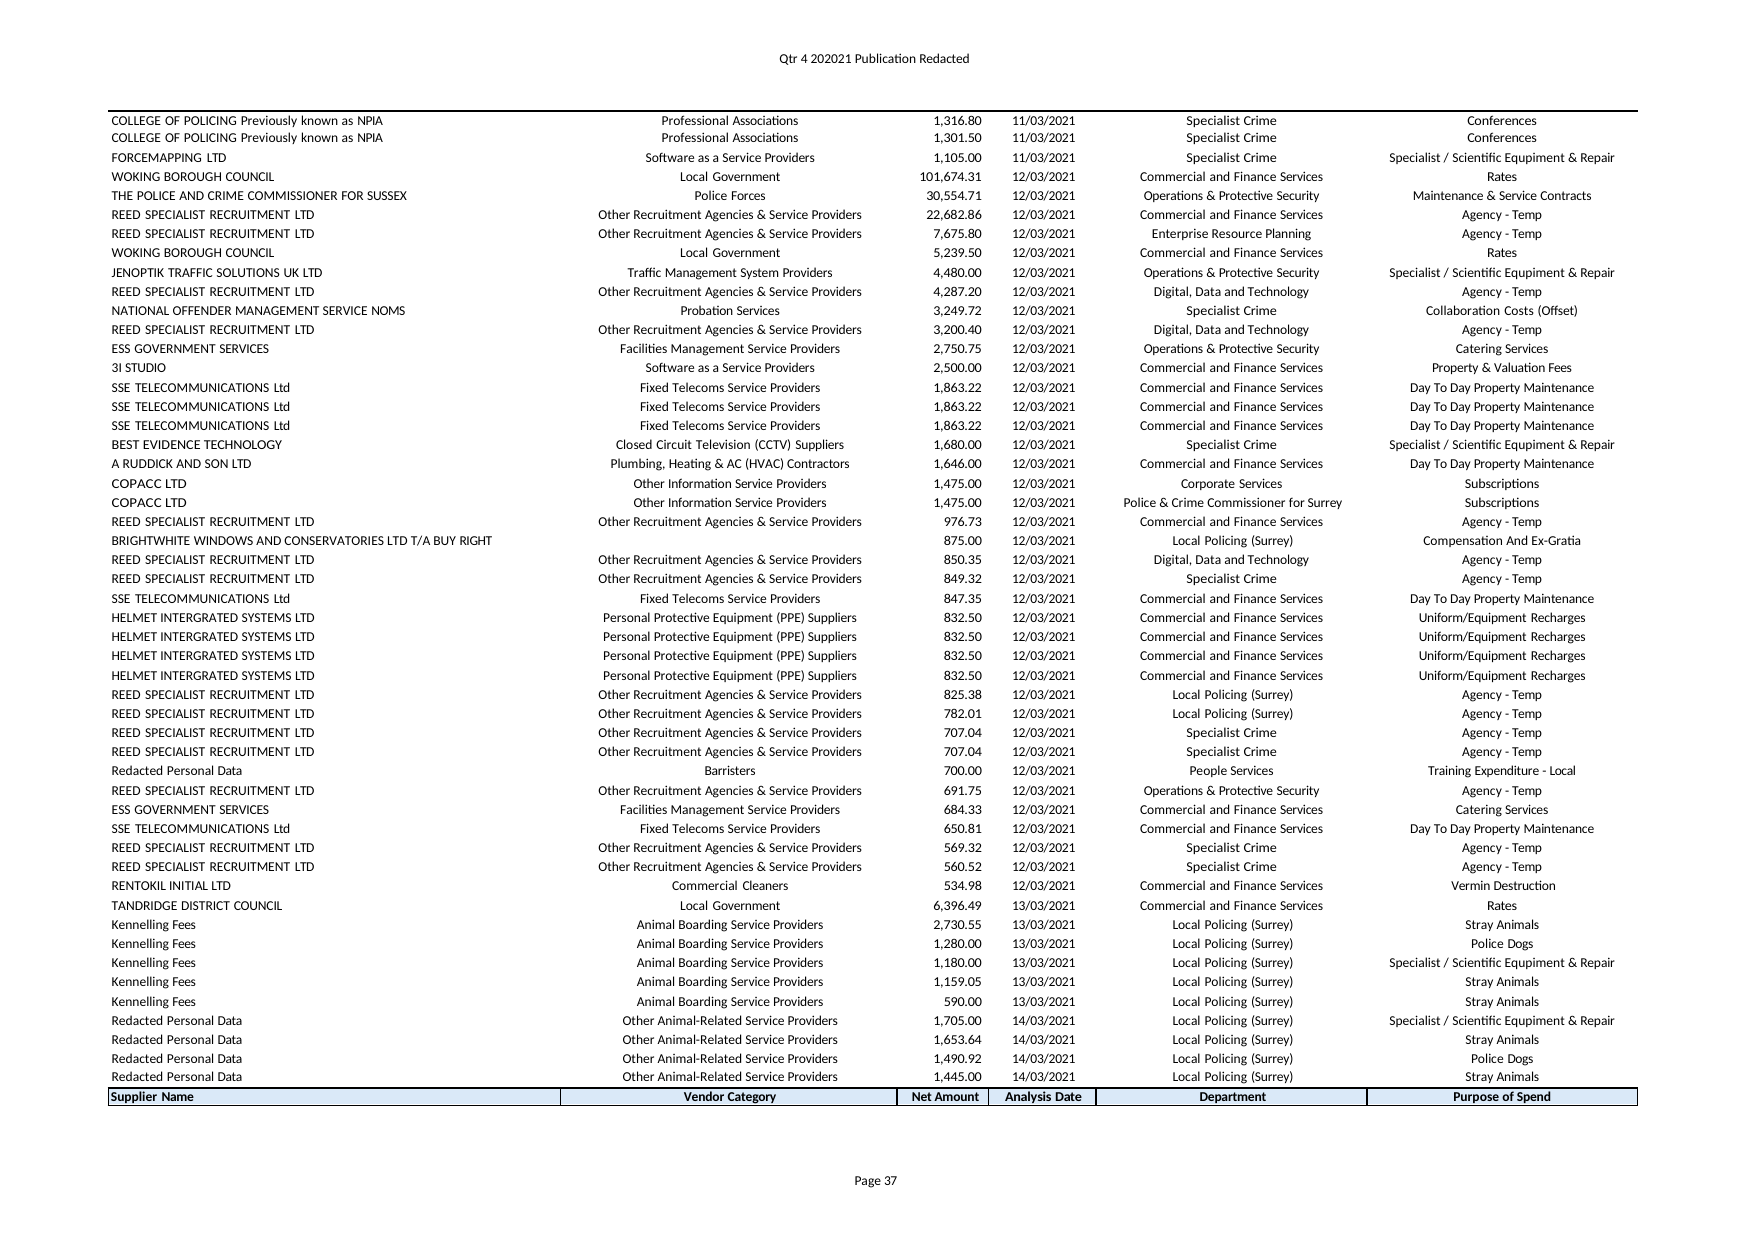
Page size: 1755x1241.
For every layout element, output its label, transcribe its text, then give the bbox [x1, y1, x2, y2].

table_cell Specialist Crime [1096, 570, 1367, 589]
table_header Analysis Date [989, 1089, 1095, 1104]
table_cell REED SPECIALIST RECRUITMENT LTD [108, 513, 561, 532]
table_cell 12/03/2021 [988, 781, 1096, 800]
table_cell 2,500.00 [897, 359, 988, 378]
table_cell Stray Animals [1367, 1069, 1637, 1087]
table_cell Facilities Management Service Providers [561, 800, 897, 819]
table_cell People Services [1096, 762, 1367, 781]
table_cell Stray Animals [1367, 915, 1637, 934]
table_cell HELMET INTERGRATED SYSTEMS LTD [108, 666, 561, 685]
table_cell Agency - Temp [1367, 743, 1637, 762]
table_cell Day To Day Property Maintenance [1367, 398, 1637, 417]
table_cell Facilities Management Service Providers [561, 340, 897, 359]
table_cell [561, 532, 897, 551]
table_cell Other Recruitment Agencies & Service Providers [561, 283, 897, 302]
table_cell Rates [1367, 896, 1637, 915]
table_cell 5,239.50 [897, 244, 988, 263]
table_cell 684.33 [897, 800, 988, 819]
table_cell Rates [1367, 168, 1637, 187]
table_cell HELMET INTERGRATED SYSTEMS LTD [108, 628, 561, 647]
table_cell 1,680.00 [897, 436, 988, 455]
table_cell Specialist Crime [1096, 743, 1367, 762]
table_cell Operations & Protective Security [1096, 263, 1367, 282]
table_cell Other Recruitment Agencies & Service Providers [561, 705, 897, 724]
table_cell Digital, Data and Technology [1096, 551, 1367, 570]
table_cell Commercial and Finance Services [1096, 666, 1367, 685]
table_cell 1,280.00 [897, 935, 988, 954]
table_cell Redacted Personal Data [108, 762, 561, 781]
table_cell Commercial and Finance Services [1096, 378, 1367, 397]
table_cell 1,475.00 [897, 474, 988, 493]
table_cell Other Recruitment Agencies & Service Providers [561, 321, 897, 340]
table_cell 30,554.71 [897, 187, 988, 206]
table_cell 2,750.75 [897, 340, 988, 359]
table_cell Other Information Service Providers [561, 494, 897, 513]
table_cell 832.50 [897, 628, 988, 647]
table_cell RENTOKIL INITIAL LTD [108, 877, 561, 896]
table_cell Local Policing (Surrey) [1096, 532, 1367, 551]
table_cell 1,490.92 [897, 1050, 988, 1069]
table_cell Specialist Crime [1096, 129, 1367, 148]
table_cell 12/03/2021 [988, 609, 1096, 628]
table_cell 976.73 [897, 513, 988, 532]
table_cell 13/03/2021 [988, 935, 1096, 954]
table_cell COLLEGE OF POLICING Previously known as NPIA [108, 129, 561, 148]
table_cell SSE TELECOMMUNICATIONS Ltd [108, 398, 561, 417]
table_cell 13/03/2021 [988, 896, 1096, 915]
table_cell 850.35 [897, 551, 988, 570]
table_cell Fixed Telecoms Service Providers [561, 589, 897, 608]
table_cell WOKING BOROUGH COUNCIL [108, 244, 561, 263]
table_cell Animal Boarding Service Providers [561, 973, 897, 992]
table_cell Fixed Telecoms Service Providers [561, 378, 897, 397]
table_cell 1,301.50 [897, 129, 988, 148]
table_cell Digital, Data and Technology [1096, 321, 1367, 340]
table_cell Uniform/Equipment Recharges [1367, 647, 1637, 666]
table_cell Local Policing (Surrey) [1096, 1050, 1367, 1069]
table_cell 12/03/2021 [988, 820, 1096, 839]
table_cell Specialist / Scientific Equpiment & Repair [1367, 436, 1637, 455]
table_cell 12/03/2021 [988, 705, 1096, 724]
table_cell 12/03/2021 [988, 551, 1096, 570]
table_cell Uniform/Equipment Recharges [1367, 666, 1637, 685]
table_cell A RUDDICK AND SON LTD [108, 455, 561, 474]
table_cell Specialist Crime [1096, 436, 1367, 455]
table_cell Local Policing (Surrey) [1096, 1031, 1367, 1050]
table_cell Training Expenditure - Local [1367, 762, 1637, 781]
table_cell TANDRIDGE DISTRICT COUNCIL [108, 896, 561, 915]
table_cell Commercial and Finance Services [1096, 800, 1367, 819]
table_cell 832.50 [897, 609, 988, 628]
table_cell Police Dogs [1367, 1050, 1637, 1069]
table_cell Redacted Personal Data [108, 1011, 561, 1031]
table_cell Local Government [561, 244, 897, 263]
table_cell Digital, Data and Technology [1096, 283, 1367, 302]
table_cell SSE TELECOMMUNICATIONS Ltd [108, 589, 561, 608]
table_cell Specialist / Scientific Equpiment & Repair [1367, 148, 1637, 167]
table_cell Plumbing, Heating & AC (HVAC) Contractors [561, 455, 897, 474]
table_cell 14/03/2021 [988, 1069, 1096, 1087]
table_cell ESS GOVERNMENT SERVICES [108, 800, 561, 819]
table_cell Stray Animals [1367, 992, 1637, 1011]
table_cell BEST EVIDENCE TECHNOLOGY [108, 436, 561, 455]
table_cell Other Animal-Related Service Providers [561, 1031, 897, 1050]
table_cell Fixed Telecoms Service Providers [561, 417, 897, 436]
table_cell Agency - Temp [1367, 225, 1637, 244]
table_cell 12/03/2021 [988, 724, 1096, 743]
table_cell Animal Boarding Service Providers [561, 915, 897, 934]
table_cell 12/03/2021 [988, 494, 1096, 513]
table_cell REED SPECIALIST RECRUITMENT LTD [108, 570, 561, 589]
table_cell 12/03/2021 [988, 206, 1096, 225]
table_cell Operations & Protective Security [1096, 340, 1367, 359]
table_cell REED SPECIALIST RECRUITMENT LTD [108, 839, 561, 858]
table_cell Kennelling Fees [108, 935, 561, 954]
table_cell Other Recruitment Agencies & Service Providers [561, 551, 897, 570]
table_cell 12/03/2021 [988, 340, 1096, 359]
table_header Department [1097, 1089, 1366, 1104]
table_cell Other Recruitment Agencies & Service Providers [561, 225, 897, 244]
table_cell Operations & Protective Security [1096, 781, 1367, 800]
table_cell 12/03/2021 [988, 244, 1096, 263]
table_cell 1,705.00 [897, 1011, 988, 1031]
table_cell BRIGHTWHITE WINDOWS AND CONSERVATORIES LTD T/A BUY RIGHT [108, 532, 561, 551]
table_cell Fixed Telecoms Service Providers [561, 398, 897, 417]
table_cell 1,653.64 [897, 1031, 988, 1050]
table_cell COLLEGE OF POLICING Previously known as NPIA [108, 112, 561, 129]
table_cell 12/03/2021 [988, 666, 1096, 685]
table_cell Redacted Personal Data [108, 1031, 561, 1050]
table_cell 560.52 [897, 858, 988, 877]
table_cell 12/03/2021 [988, 398, 1096, 417]
table_cell SSE TELECOMMUNICATIONS Ltd [108, 820, 561, 839]
table_cell 14/03/2021 [988, 1050, 1096, 1069]
table_cell 13/03/2021 [988, 954, 1096, 973]
table_header Net Amount [898, 1089, 988, 1104]
table_cell 12/03/2021 [988, 283, 1096, 302]
table_cell Property & Valuation Fees [1367, 359, 1637, 378]
table_cell Personal Protective Equipment (PPE) Suppliers [561, 628, 897, 647]
table_cell Software as a Service Providers [561, 359, 897, 378]
table_cell WOKING BOROUGH COUNCIL [108, 168, 561, 187]
table_cell Commercial and Finance Services [1096, 244, 1367, 263]
table_cell 2,730.55 [897, 915, 988, 934]
table_cell Other Recruitment Agencies & Service Providers [561, 570, 897, 589]
table_cell Specialist / Scientific Equpiment & Repair [1367, 954, 1637, 973]
table_cell Day To Day Property Maintenance [1367, 417, 1637, 436]
table_cell 12/03/2021 [988, 378, 1096, 397]
table_cell Local Policing (Surrey) [1096, 1069, 1367, 1087]
table_cell 12/03/2021 [988, 187, 1096, 206]
table_cell Other Information Service Providers [561, 474, 897, 493]
table_cell 22,682.86 [897, 206, 988, 225]
table_cell Agency - Temp [1367, 685, 1637, 704]
table_cell 1,646.00 [897, 455, 988, 474]
table_cell 12/03/2021 [988, 455, 1096, 474]
table_cell Subscriptions [1367, 494, 1637, 513]
table_cell Other Animal-Related Service Providers [561, 1069, 897, 1087]
table_cell 825.38 [897, 685, 988, 704]
table_cell Professional Associations [561, 129, 897, 148]
table_cell Specialist Crime [1096, 839, 1367, 858]
table_cell Personal Protective Equipment (PPE) Suppliers [561, 666, 897, 685]
table_cell REED SPECIALIST RECRUITMENT LTD [108, 858, 561, 877]
table_cell Local Policing (Surrey) [1096, 973, 1367, 992]
table_cell Local Policing (Surrey) [1096, 954, 1367, 973]
table_cell Agency - Temp [1367, 858, 1637, 877]
table_cell Commercial and Finance Services [1096, 609, 1367, 628]
table_cell Agency - Temp [1367, 321, 1637, 340]
table_cell 12/03/2021 [988, 570, 1096, 589]
table_cell REED SPECIALIST RECRUITMENT LTD [108, 206, 561, 225]
table_cell 12/03/2021 [988, 628, 1096, 647]
table_cell Commercial and Finance Services [1096, 877, 1367, 896]
table_cell Other Animal-Related Service Providers [561, 1050, 897, 1069]
table_cell Corporate Services [1096, 474, 1367, 493]
table_cell 3,249.72 [897, 302, 988, 321]
table_cell 12/03/2021 [988, 589, 1096, 608]
table_cell Commercial and Finance Services [1096, 398, 1367, 417]
table_cell Police & Crime Commissioner for Surrey [1096, 494, 1367, 513]
table_header Vendor Category [561, 1089, 896, 1104]
table_cell 4,480.00 [897, 263, 988, 282]
table_cell Local Policing (Surrey) [1096, 1011, 1367, 1031]
table_cell 12/03/2021 [988, 263, 1096, 282]
table_cell 1,863.22 [897, 417, 988, 436]
table_cell Commercial and Finance Services [1096, 417, 1367, 436]
table_cell 14/03/2021 [988, 1011, 1096, 1031]
table_cell Commercial and Finance Services [1096, 168, 1367, 187]
table_cell 1,863.22 [897, 378, 988, 397]
table_cell 13/03/2021 [988, 973, 1096, 992]
table_cell Professional Associations [561, 112, 897, 129]
table_cell 1,475.00 [897, 494, 988, 513]
table_cell 12/03/2021 [988, 839, 1096, 858]
table_cell 3,200.40 [897, 321, 988, 340]
table_cell Day To Day Property Maintenance [1367, 820, 1637, 839]
table_cell Agency - Temp [1367, 781, 1637, 800]
table_cell 12/03/2021 [988, 685, 1096, 704]
table_cell Other Recruitment Agencies & Service Providers [561, 781, 897, 800]
table_cell Specialist / Scientific Equpiment & Repair [1367, 263, 1637, 282]
table_cell Local Policing (Surrey) [1096, 992, 1367, 1011]
table_cell Specialist Crime [1096, 112, 1367, 129]
table_cell Kennelling Fees [108, 915, 561, 934]
table_cell 12/03/2021 [988, 168, 1096, 187]
table_cell Agency - Temp [1367, 570, 1637, 589]
table_cell 12/03/2021 [988, 474, 1096, 493]
table_cell 12/03/2021 [988, 225, 1096, 244]
table_cell Agency - Temp [1367, 705, 1637, 724]
table_cell 12/03/2021 [988, 762, 1096, 781]
table_cell JENOPTIK TRAFFIC SOLUTIONS UK LTD [108, 263, 561, 282]
table_cell Conferences [1367, 129, 1637, 148]
table_header Purpose of Spend [1368, 1089, 1637, 1104]
table_cell Day To Day Property Maintenance [1367, 378, 1637, 397]
table_cell REED SPECIALIST RECRUITMENT LTD [108, 551, 561, 570]
table_cell SSE TELECOMMUNICATIONS Ltd [108, 378, 561, 397]
table_cell Uniform/Equipment Recharges [1367, 628, 1637, 647]
table_cell FORCEMAPPING LTD [108, 148, 561, 167]
table_cell Specialist Crime [1096, 302, 1367, 321]
table_cell 1,445.00 [897, 1069, 988, 1087]
table_cell 11/03/2021 [988, 112, 1096, 129]
table_cell 1,180.00 [897, 954, 988, 973]
table_cell Commercial and Finance Services [1096, 628, 1367, 647]
table_cell Personal Protective Equipment (PPE) Suppliers [561, 609, 897, 628]
table_cell 700.00 [897, 762, 988, 781]
table_cell 707.04 [897, 724, 988, 743]
table_cell 832.50 [897, 647, 988, 666]
table_header Supplier Name [109, 1089, 560, 1104]
table_cell THE POLICE AND CRIME COMMISSIONER FOR SUSSEX [108, 187, 561, 206]
table_cell Agency - Temp [1367, 724, 1637, 743]
table_cell 13/03/2021 [988, 915, 1096, 934]
table_cell 101,674.31 [897, 168, 988, 187]
table_cell REED SPECIALIST RECRUITMENT LTD [108, 743, 561, 762]
table_cell 12/03/2021 [988, 359, 1096, 378]
table_cell Police Forces [561, 187, 897, 206]
table_cell Animal Boarding Service Providers [561, 935, 897, 954]
table_cell Police Dogs [1367, 935, 1637, 954]
table_cell 13/03/2021 [988, 992, 1096, 1011]
table_cell Conferences [1367, 112, 1637, 129]
table_cell Local Policing (Surrey) [1096, 705, 1367, 724]
table_cell Local Policing (Surrey) [1096, 915, 1367, 934]
table_cell Other Recruitment Agencies & Service Providers [561, 839, 897, 858]
table_cell NATIONAL OFFENDER MANAGEMENT SERVICE NOMS [108, 302, 561, 321]
table_cell Local Policing (Surrey) [1096, 935, 1367, 954]
table_cell 847.35 [897, 589, 988, 608]
table_cell Vermin Destruction [1367, 877, 1637, 896]
table_cell 7,675.80 [897, 225, 988, 244]
table_cell REED SPECIALIST RECRUITMENT LTD [108, 685, 561, 704]
table_cell 12/03/2021 [988, 302, 1096, 321]
table_cell Commercial and Finance Services [1096, 820, 1367, 839]
table_cell 569.32 [897, 839, 988, 858]
table_cell Agency - Temp [1367, 283, 1637, 302]
table_cell Personal Protective Equipment (PPE) Suppliers [561, 647, 897, 666]
table_cell Specialist Crime [1096, 858, 1367, 877]
table_cell 12/03/2021 [988, 436, 1096, 455]
table_cell 691.75 [897, 781, 988, 800]
table_cell 590.00 [897, 992, 988, 1011]
table_cell 12/03/2021 [988, 321, 1096, 340]
table_cell Compensation And Ex-Gratia [1367, 532, 1637, 551]
table_cell Redacted Personal Data [108, 1069, 561, 1087]
table_cell 12/03/2021 [988, 800, 1096, 819]
table_cell Kennelling Fees [108, 954, 561, 973]
table_cell REED SPECIALIST RECRUITMENT LTD [108, 225, 561, 244]
table_cell Day To Day Property Maintenance [1367, 589, 1637, 608]
table_cell 12/03/2021 [988, 532, 1096, 551]
table_cell 11/03/2021 [988, 148, 1096, 167]
table_cell 782.01 [897, 705, 988, 724]
table_cell 875.00 [897, 532, 988, 551]
table_cell 11/03/2021 [988, 129, 1096, 148]
table_cell Traffic Management System Providers [561, 263, 897, 282]
table_cell 1,105.00 [897, 148, 988, 167]
table_cell HELMET INTERGRATED SYSTEMS LTD [108, 609, 561, 628]
table_cell REED SPECIALIST RECRUITMENT LTD [108, 705, 561, 724]
table_cell 12/03/2021 [988, 647, 1096, 666]
table_cell Agency - Temp [1367, 513, 1637, 532]
table_cell Catering Services [1367, 800, 1637, 819]
table_cell Agency - Temp [1367, 551, 1637, 570]
table_cell 650.81 [897, 820, 988, 839]
table_cell 707.04 [897, 743, 988, 762]
table_cell Rates [1367, 244, 1637, 263]
table_cell Maintenance & Service Contracts [1367, 187, 1637, 206]
table_cell Commercial and Finance Services [1096, 513, 1367, 532]
table_cell Closed Circuit Television (CCTV) Suppliers [561, 436, 897, 455]
table_cell Operations & Protective Security [1096, 187, 1367, 206]
table_cell 6,396.49 [897, 896, 988, 915]
table_cell Other Recruitment Agencies & Service Providers [561, 743, 897, 762]
table_cell Commercial and Finance Services [1096, 589, 1367, 608]
table_cell 3I STUDIO [108, 359, 561, 378]
table_cell COPACC LTD [108, 494, 561, 513]
table_cell Probation Services [561, 302, 897, 321]
table_cell Other Recruitment Agencies & Service Providers [561, 513, 897, 532]
table_cell Other Recruitment Agencies & Service Providers [561, 858, 897, 877]
table_cell 1,316.80 [897, 112, 988, 129]
table_cell REED SPECIALIST RECRUITMENT LTD [108, 724, 561, 743]
table_cell Subscriptions [1367, 474, 1637, 493]
table_cell Local Policing (Surrey) [1096, 685, 1367, 704]
table_cell Commercial and Finance Services [1096, 647, 1367, 666]
table_cell Commercial and Finance Services [1096, 206, 1367, 225]
table_cell Commercial and Finance Services [1096, 455, 1367, 474]
table_cell Local Government [561, 168, 897, 187]
table_cell Catering Services [1367, 340, 1637, 359]
table_cell Agency - Temp [1367, 839, 1637, 858]
table_cell Animal Boarding Service Providers [561, 954, 897, 973]
table_cell Animal Boarding Service Providers [561, 992, 897, 1011]
table_cell Specialist Crime [1096, 724, 1367, 743]
table_cell 1,863.22 [897, 398, 988, 417]
table_cell 12/03/2021 [988, 743, 1096, 762]
table_cell Collaboration Costs (Offset) [1367, 302, 1637, 321]
table_cell Software as a Service Providers [561, 148, 897, 167]
table_cell REED SPECIALIST RECRUITMENT LTD [108, 283, 561, 302]
table_cell Stray Animals [1367, 1031, 1637, 1050]
table_cell 14/03/2021 [988, 1031, 1096, 1050]
table_cell 1,159.05 [897, 973, 988, 992]
table_cell ESS GOVERNMENT SERVICES [108, 340, 561, 359]
table_cell 534.98 [897, 877, 988, 896]
table_cell Specialist / Scientific Equpiment & Repair [1367, 1011, 1637, 1031]
table_cell Other Recruitment Agencies & Service Providers [561, 206, 897, 225]
table_cell Kennelling Fees [108, 973, 561, 992]
table_cell HELMET INTERGRATED SYSTEMS LTD [108, 647, 561, 666]
table_cell COPACC LTD [108, 474, 561, 493]
table_cell Enterprise Resource Planning [1096, 225, 1367, 244]
table_cell 12/03/2021 [988, 877, 1096, 896]
table_cell 832.50 [897, 666, 988, 685]
table_cell Specialist Crime [1096, 148, 1367, 167]
table_cell Stray Animals [1367, 973, 1637, 992]
table_cell Other Recruitment Agencies & Service Providers [561, 724, 897, 743]
table_cell 12/03/2021 [988, 513, 1096, 532]
table_cell Commercial and Finance Services [1096, 896, 1367, 915]
table_cell Other Animal-Related Service Providers [561, 1011, 897, 1031]
table_cell 12/03/2021 [988, 858, 1096, 877]
table_cell SSE TELECOMMUNICATIONS Ltd [108, 417, 561, 436]
table_cell 849.32 [897, 570, 988, 589]
table_cell Commercial and Finance Services [1096, 359, 1367, 378]
table_cell Local Government [561, 896, 897, 915]
table_cell Kennelling Fees [108, 992, 561, 1011]
table_cell Redacted Personal Data [108, 1050, 561, 1069]
table_cell Other Recruitment Agencies & Service Providers [561, 685, 897, 704]
table_cell REED SPECIALIST RECRUITMENT LTD [108, 781, 561, 800]
table_cell Fixed Telecoms Service Providers [561, 820, 897, 839]
table_cell Agency - Temp [1367, 206, 1637, 225]
table_cell 4,287.20 [897, 283, 988, 302]
table_cell Day To Day Property Maintenance [1367, 455, 1637, 474]
table_cell Uniform/Equipment Recharges [1367, 609, 1637, 628]
table_cell Barristers [561, 762, 897, 781]
table_cell 12/03/2021 [988, 417, 1096, 436]
table_cell REED SPECIALIST RECRUITMENT LTD [108, 321, 561, 340]
table_cell Commercial Cleaners [561, 877, 897, 896]
